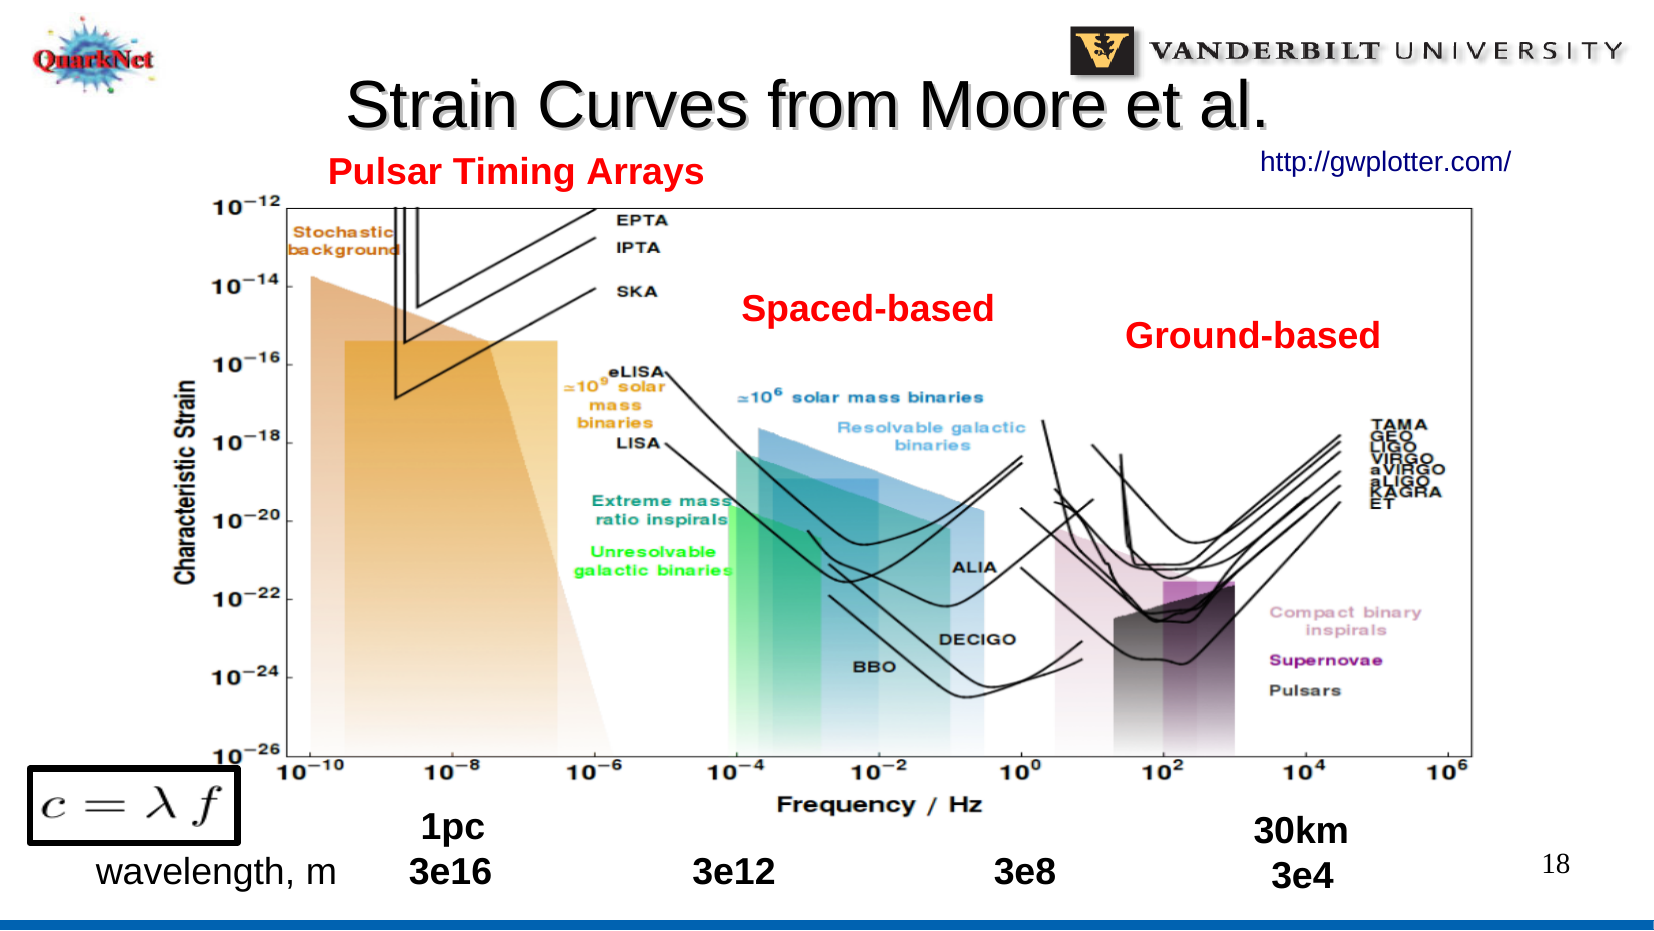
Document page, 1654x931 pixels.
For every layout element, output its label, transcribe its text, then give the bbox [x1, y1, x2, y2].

text_box 3e4 [1256, 859, 1349, 904]
text_box 3e12 [677, 837, 953, 900]
text_box 30km [1238, 797, 1367, 859]
text_box Spaced-based [726, 274, 1011, 337]
text_box Pulsar Timing Arrays [313, 137, 720, 200]
text_box Ground-based [1110, 301, 1397, 364]
picture [135, 168, 1520, 844]
title Strain Curves from Moore et al. [82, 67, 1571, 142]
text_box 3e8 [978, 837, 1071, 900]
text_box 1pc [405, 792, 501, 855]
text_box http://gwplotter.com/ [1245, 134, 1613, 185]
picture [32, 771, 235, 840]
text_box 3e16 [394, 837, 507, 900]
picture [1067, 23, 1638, 86]
text_box wavelength, m [81, 837, 352, 900]
picture [19, 12, 166, 102]
